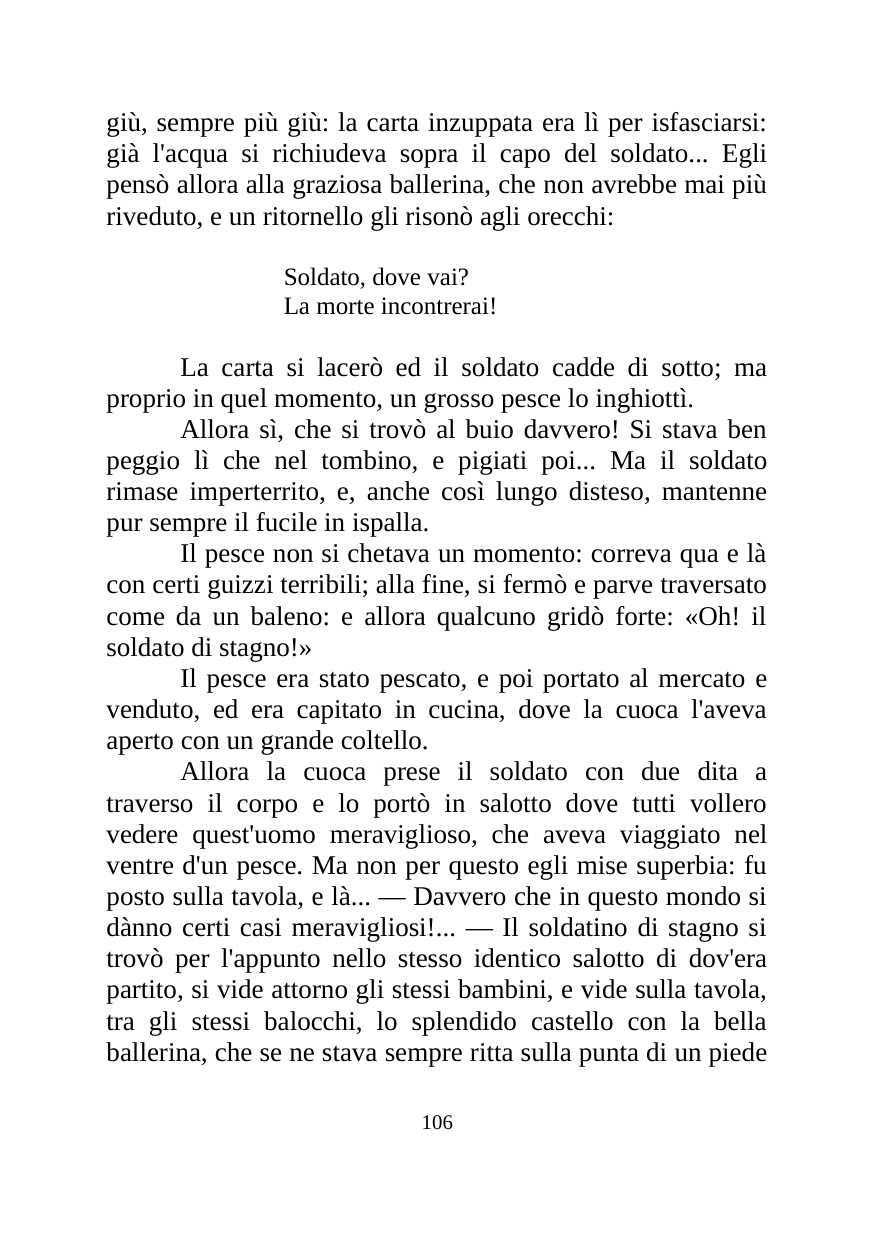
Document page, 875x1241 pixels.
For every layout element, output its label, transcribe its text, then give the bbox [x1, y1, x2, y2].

text La carta si lacerò ed il soldato cadde di sotto; ma proprio in quel momento, un grosso pesce lo inghiottì. [106, 351, 768, 413]
text Soldato, dove vai? [283, 262, 768, 291]
text Allora la cuoca prese il soldato con due dita a traverso il corpo e lo portò in salotto dove tutti vollero vedere quest'uomo meraviglioso, che aveva viaggiato nel ventre d'un pesce. Ma non per questo egli mise superbia: fu posto sulla tavola, e là... — Davvero che in questo mondo si dànno certi casi meravigliosi!... — Il soldatino di stagno si trovò per l'appunto nello stesso identico salotto di dov'era partito, si vide attorno gli stessi bambini, e vide sulla tavola, tra gli stessi balocchi, lo splendido castello con la bella ballerina, che se ne stava sempre ritta sulla punta di un piede [106, 756, 768, 1067]
text Allora sì, che si trovò al buio davvero! Si stava ben peggio lì che nel tombino, e pigiati poi... Ma il soldato rimase imperterrito, e, anche così lungo disteso, mantenne pur sempre il fucile in ispalla. [106, 413, 768, 537]
text Il pesce non si chetava un momento: correva qua e là con certi guizzi terribili; alla fine, si fermò e parve traversato come da un baleno: e allora qualcuno gridò forte: «Oh! il soldato di stagno!» [106, 537, 768, 662]
text giù, sempre più giù: la carta inzuppata era lì per isfasciarsi: già l'acqua si richiudeva sopra il capo del soldato... Egli pensò allora alla graziosa ballerina, che non avrebbe mai più riveduto, e un ritornello gli risonò agli orecchi: [106, 106, 768, 231]
text La morte incontrerai! [283, 291, 768, 319]
text Il pesce era stato pescato, e poi portato al mercato e venduto, ed era capitato in cucina, dove la cuoca l'aveva aperto con un grande coltello. [106, 662, 768, 756]
